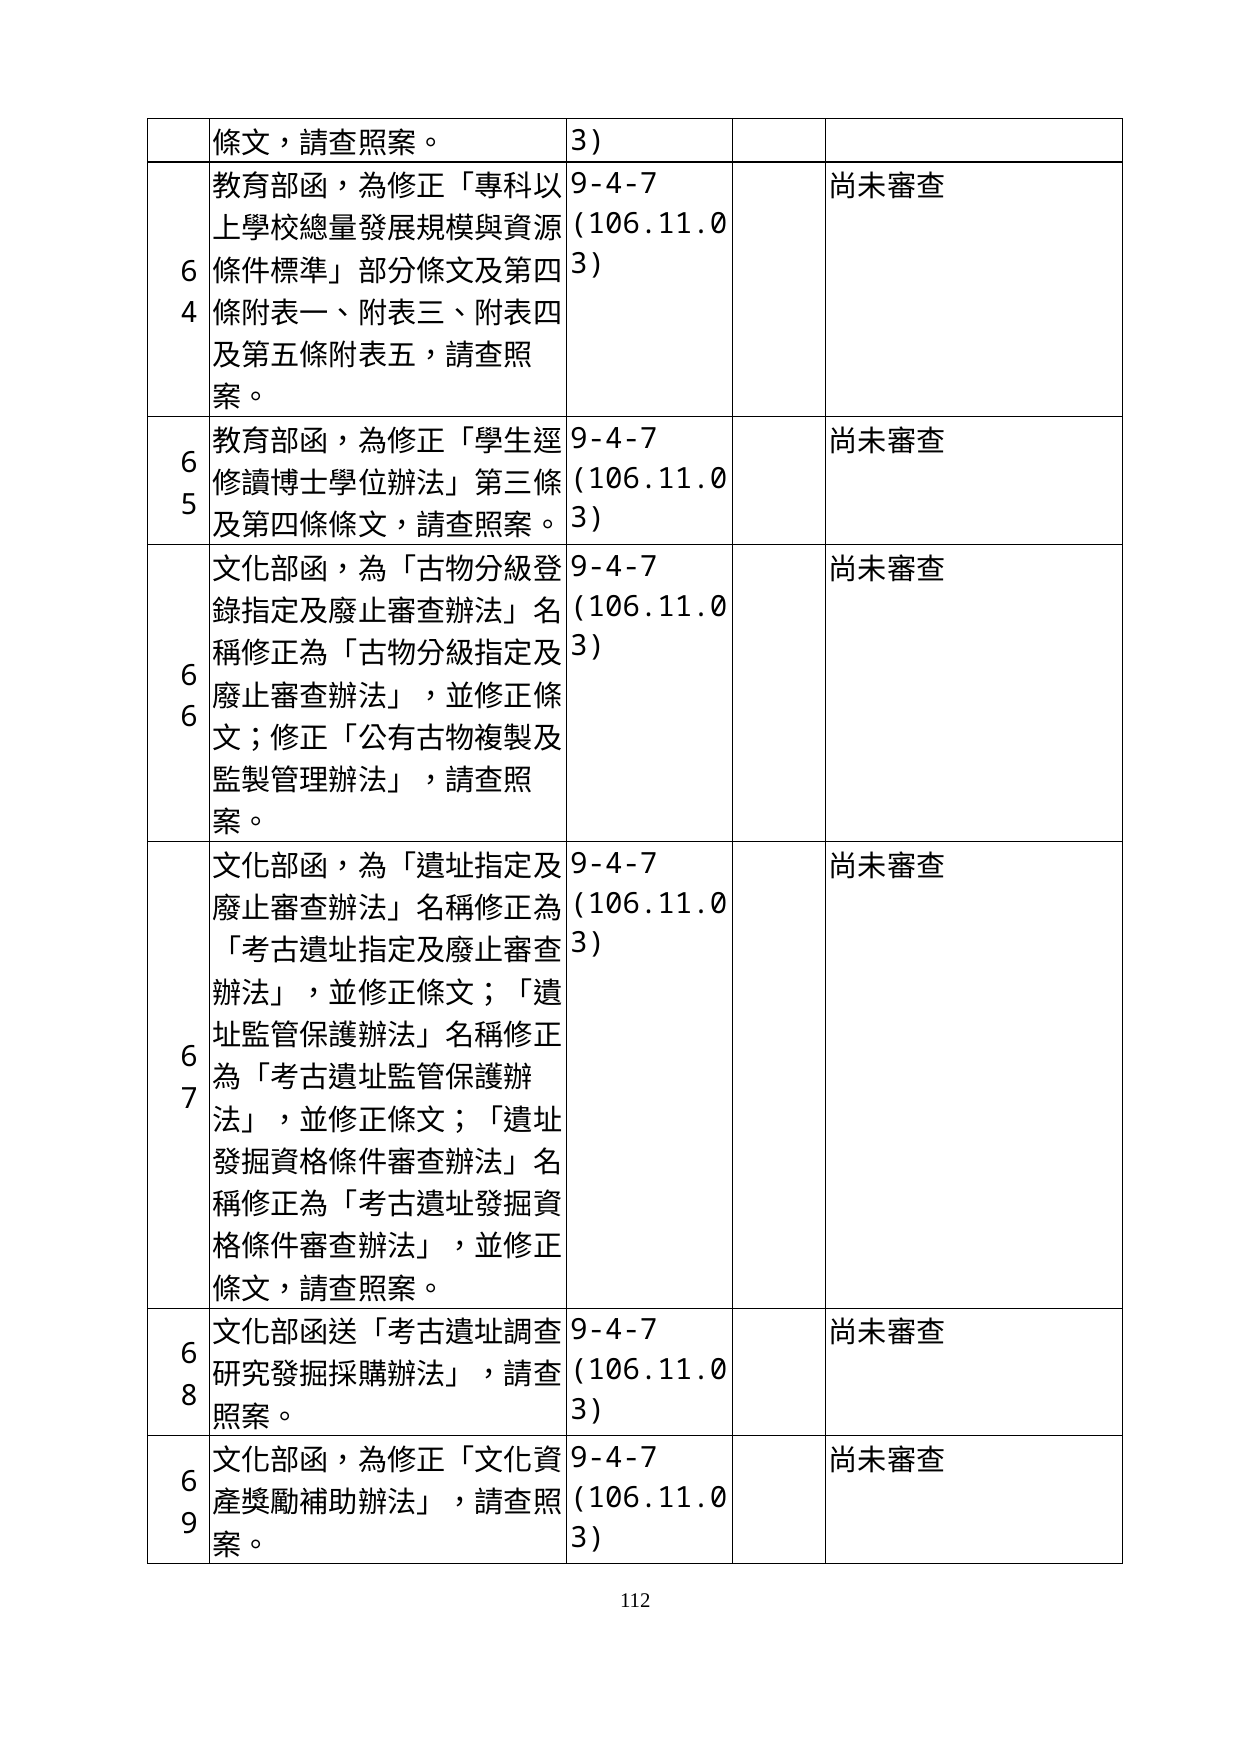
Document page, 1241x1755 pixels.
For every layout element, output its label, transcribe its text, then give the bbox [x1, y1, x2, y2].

table_cell 尚未審查 [826, 1436, 1122, 1563]
table_cell [733, 163, 825, 416]
table_cell 尚未審查 [826, 1309, 1122, 1435]
table_cell [148, 545, 209, 841]
table_cell 文化部函，為「遺址指定及廢止審查辦法」名稱修正為「考古遺址指定及廢止審查辦法」，並修正條文；「遺址監管保護辦法」名稱修正為「考古遺址監管保護辦法」，並修正條文；「遺址發掘資格條件審查辦法」名稱修正為「考古遺址發掘資格條件審查辦法」，並修正條文，請查照案。 [210, 842, 566, 1307]
table_cell [148, 119, 209, 161]
table_cell 3) [567, 119, 732, 161]
table_cell [733, 417, 825, 544]
table_cell [733, 1436, 825, 1563]
table_cell 文化部函，為修正「文化資產獎勵補助辦法」，請查照案。 [210, 1436, 566, 1563]
table_cell [733, 119, 825, 161]
table_cell [733, 1309, 825, 1435]
table_cell [148, 417, 209, 544]
table_cell 尚未審查 [826, 545, 1122, 841]
table_cell 尚未審查 [826, 842, 1122, 1307]
table_cell [148, 163, 209, 416]
table_cell 9-4-7 (106.11.03) [567, 417, 732, 544]
table_cell 條文，請查照案。 [210, 119, 566, 161]
table_cell [826, 119, 1122, 161]
table_cell 文化部函送「考古遺址調查研究發掘採購辦法」，請查照案。 [210, 1309, 566, 1435]
table_cell 9-4-7 (106.11.03) [567, 842, 732, 1307]
table_cell 教育部函，為修正「專科以上學校總量發展規模與資源條件標準」部分條文及第四條附表一、附表三、附表四及第五條附表五，請查照案。 [210, 163, 566, 416]
table_cell [733, 545, 825, 841]
table_cell 尚未審查 [826, 163, 1122, 416]
table_cell [148, 842, 209, 1307]
table_cell 文化部函，為「古物分級登錄指定及廢止審查辦法」名稱修正為「古物分級指定及廢止審查辦法」，並修正條文；修正「公有古物複製及監製管理辦法」，請查照案。 [210, 545, 566, 841]
table_cell 教育部函，為修正「學生逕修讀博士學位辦法」第三條及第四條條文，請查照案。 [210, 417, 566, 544]
table_cell 9-4-7 (106.11.03) [567, 1309, 732, 1435]
table_cell [733, 842, 825, 1307]
table_cell 9-4-7 (106.11.03) [567, 545, 732, 841]
table_cell 9-4-7 (106.11.03) [567, 1436, 732, 1563]
table_cell 9-4-7 (106.11.03) [567, 163, 732, 416]
table_cell [148, 1309, 209, 1435]
table_cell [148, 1436, 209, 1563]
table_cell 尚未審查 [826, 417, 1122, 544]
